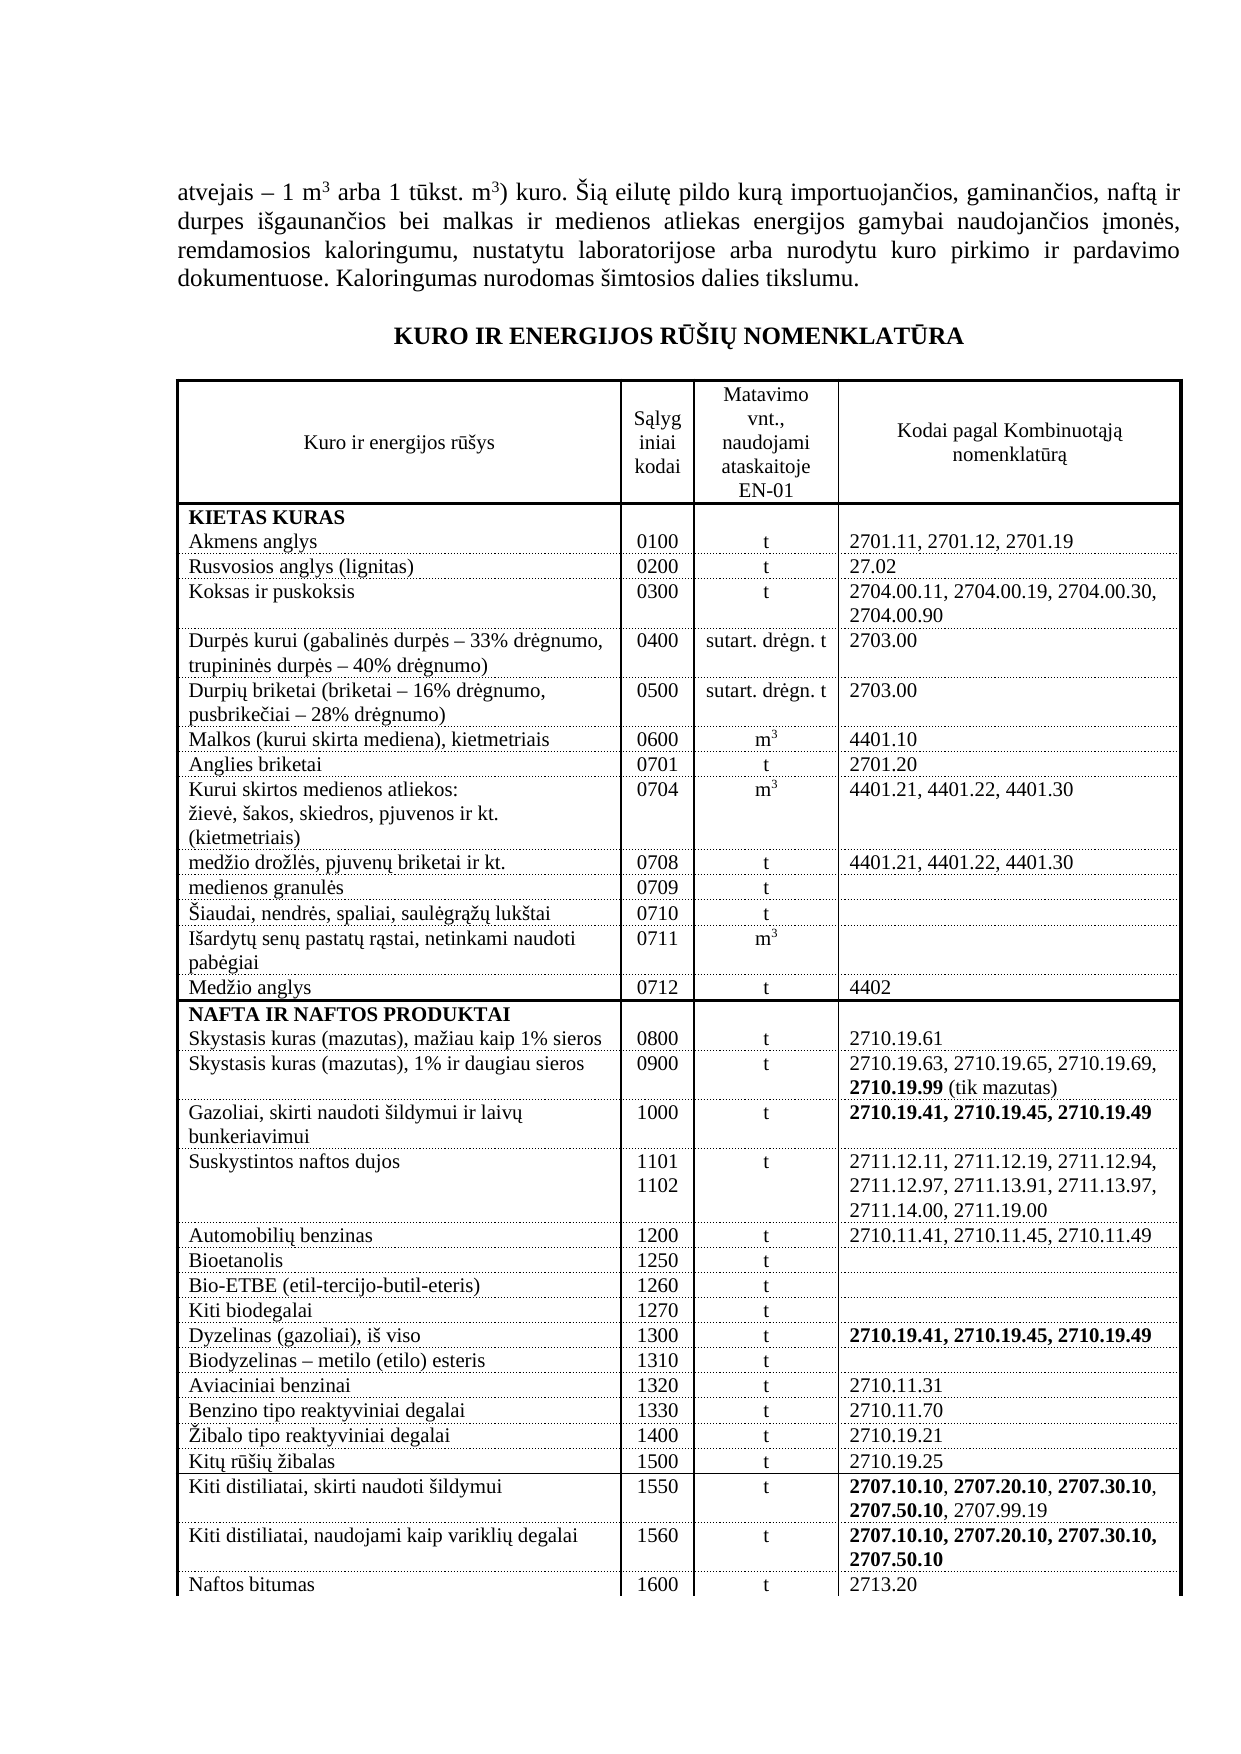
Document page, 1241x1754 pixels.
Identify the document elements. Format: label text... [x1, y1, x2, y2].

table_cell t [695, 1448, 838, 1473]
table_cell [839, 925, 1179, 974]
table_cell Naftos bitumas [179, 1571, 620, 1596]
table_cell Durpių briketai (briketai – 16% drėgnumo, pusbrikečiai – 28% drėgnumo) [179, 677, 620, 726]
table_cell Bio-ETBE (etil-tercijo-butil-eteris) [179, 1272, 620, 1297]
table_cell Benzino tipo reaktyviniai degalai [179, 1397, 620, 1422]
table_cell 1200 [622, 1222, 693, 1247]
table_cell t [695, 1297, 838, 1322]
table_cell 2704.00.11, 2704.00.19, 2704.00.30, 2704.00.90 [839, 578, 1179, 627]
table_cell m3 [695, 726, 838, 751]
table_cell Kitų rūšių žibalas [179, 1448, 620, 1473]
table_cell 1250 [622, 1247, 693, 1272]
table_header Kuro ir energijos rūšys [179, 382, 620, 502]
table_cell KIETAS KURAS [179, 505, 620, 529]
table_cell 1600 [622, 1571, 693, 1596]
table_cell m3 [695, 776, 838, 849]
table_cell 0500 [622, 677, 693, 726]
table_cell 4401.21, 4401.22, 4401.30 [839, 849, 1179, 874]
table_cell t [695, 1099, 838, 1148]
table_cell t [695, 874, 838, 899]
table_cell 2710.11.31 [839, 1372, 1179, 1397]
table_cell Akmens anglys [179, 529, 620, 553]
table_cell t [695, 553, 838, 578]
table_cell t [695, 1397, 838, 1422]
table_cell NAFTA IR NAFTOS PRODUKTAI [179, 1002, 620, 1026]
table_cell [839, 1002, 1179, 1026]
table_cell t [695, 578, 838, 627]
table_cell 27.02 [839, 553, 1179, 578]
table_cell 0704 [622, 776, 693, 849]
table_cell 2703.00 [839, 677, 1179, 726]
table_cell Skystasis kuras (mazutas), mažiau kaip 1% sieros [179, 1026, 620, 1050]
table_cell 1260 [622, 1272, 693, 1297]
table_cell Suskystintos naftos dujos [179, 1148, 620, 1222]
table_cell 2710.19.61 [839, 1026, 1179, 1050]
table_cell Žibalo tipo reaktyviniai degalai [179, 1423, 620, 1447]
table_cell Bioetanolis [179, 1247, 620, 1272]
table_cell t [695, 1026, 838, 1050]
table_cell t [695, 1571, 838, 1596]
table_cell 0300 [622, 578, 693, 627]
table_cell 0200 [622, 553, 693, 578]
table_cell Koksas ir puskoksis [179, 578, 620, 627]
table_cell 1320 [622, 1372, 693, 1397]
table_cell Kiti distiliatai, skirti naudoti šildymui [179, 1474, 620, 1522]
table_cell t [695, 899, 838, 924]
table_cell t [695, 1148, 838, 1222]
table_cell t [695, 849, 838, 874]
table_cell 0712 [622, 974, 693, 999]
table_cell 1310 [622, 1347, 693, 1372]
table_cell 2710.11.70 [839, 1397, 1179, 1422]
table_cell 0708 [622, 849, 693, 874]
table_cell 2710.19.63, 2710.19.65, 2710.19.69, 2710.19.99 (tik mazutas) [839, 1050, 1179, 1099]
table_cell Gazoliai, skirti naudoti šildymui ir laivų bunkeriavimui [179, 1099, 620, 1148]
table_cell 1000 [622, 1099, 693, 1148]
table_cell [839, 1297, 1179, 1322]
table_cell Automobilių benzinas [179, 1222, 620, 1247]
table_cell medžio drožlės, pjuvenų briketai ir kt. [179, 849, 620, 874]
table_cell 1560 [622, 1522, 693, 1571]
table_cell 0900 [622, 1050, 693, 1099]
table_cell [839, 505, 1179, 529]
table_cell 2707.10.10, 2707.20.10, 2707.30.10, 2707.50.10 [839, 1522, 1179, 1571]
table_cell [839, 1272, 1179, 1297]
table_cell 2713.20 [839, 1571, 1179, 1596]
table_cell 2710.19.25 [839, 1448, 1179, 1473]
table_cell 2701.20 [839, 751, 1179, 776]
table_cell Išardytų senų pastatų rąstai, netinkami naudoti pabėgiai [179, 925, 620, 974]
table_cell sutart. drėgn. t [695, 677, 838, 726]
table_cell t [695, 974, 838, 999]
table_cell 0400 [622, 628, 693, 677]
table_cell [839, 899, 1179, 924]
table_cell t [695, 1247, 838, 1272]
table_cell 2703.00 [839, 628, 1179, 677]
table_cell medienos granulės [179, 874, 620, 899]
table_cell 0600 [622, 726, 693, 751]
table_cell Rusvosios anglys (lignitas) [179, 553, 620, 578]
table_cell t [695, 1222, 838, 1247]
table_cell t [695, 1272, 838, 1297]
table_cell 0710 [622, 899, 693, 924]
table_cell 4401.21, 4401.22, 4401.30 [839, 776, 1179, 849]
table_cell [839, 1247, 1179, 1272]
table_cell t [695, 1372, 838, 1397]
table_cell [695, 505, 838, 529]
table_cell 1330 [622, 1397, 693, 1422]
table_cell Skystasis kuras (mazutas), 1% ir daugiau sieros [179, 1050, 620, 1099]
table_header Sąlyginiai kodai [622, 382, 693, 502]
table_cell Šiaudai, nendrės, spaliai, saulėgrąžų lukštai [179, 899, 620, 924]
table_cell 2701.11, 2701.12, 2701.19 [839, 529, 1179, 553]
table_cell t [695, 1050, 838, 1099]
table_cell [622, 505, 693, 529]
table_cell sutart. drėgn. t [695, 628, 838, 677]
table_cell Kurui skirtos medienos atliekos: žievė, šakos, skiedros, pjuvenos ir kt. (kietmetriais) [179, 776, 620, 849]
text atvejais – 1 m3 arba 1 tūkst. m3) kuro. Šią eilutę pildo kurą importuojančios, gaminančios, naftą ir durpes išgaunančios bei malkas ir medienos atliekas energijos gamybai naudojančios įmonės, remdamosios kaloringumu, nustatytu laboratorijose arba nurodytu kuro pirkimo ir pardavimo dokumentuose. Kaloringumas nurodomas šimtosios dalies tikslumu. [177, 177, 1181, 292]
table_cell [839, 1347, 1179, 1372]
table_cell 1101 1102 [622, 1148, 693, 1222]
table_cell 1270 [622, 1297, 693, 1322]
table_cell Kiti distiliatai, naudojami kaip variklių degalai [179, 1522, 620, 1571]
table_cell 1500 [622, 1448, 693, 1473]
table_cell t [695, 529, 838, 553]
table_cell 2710.19.21 [839, 1423, 1179, 1447]
table_cell t [695, 1423, 838, 1447]
table_cell Anglies briketai [179, 751, 620, 776]
table_cell 2707.10.10, 2707.20.10, 2707.30.10, 2707.50.10, 2707.99.19 [839, 1474, 1179, 1522]
table_cell 2710.19.41, 2710.19.45, 2710.19.49 [839, 1099, 1179, 1148]
table_cell Medžio anglys [179, 974, 620, 999]
table_cell Malkos (kurui skirta mediena), kietmetriais [179, 726, 620, 751]
table_cell 0701 [622, 751, 693, 776]
table_cell [839, 874, 1179, 899]
table_cell Dyzelinas (gazoliai), iš viso [179, 1322, 620, 1347]
table_cell 0100 [622, 529, 693, 553]
table_cell 1300 [622, 1322, 693, 1347]
table_cell 4402 [839, 974, 1179, 999]
table_cell Aviaciniai benzinai [179, 1372, 620, 1397]
table_cell 0709 [622, 874, 693, 899]
table_cell 1400 [622, 1423, 693, 1447]
table_cell Kiti biodegalai [179, 1297, 620, 1322]
table_cell 2710.11.41, 2710.11.45, 2710.11.49 [839, 1222, 1179, 1247]
table_cell 1550 [622, 1474, 693, 1522]
table_cell [695, 1002, 838, 1026]
table_cell 2710.19.41, 2710.19.45, 2710.19.49 [839, 1322, 1179, 1347]
table_cell t [695, 751, 838, 776]
text KURO IR ENERGIJOS RŪŠIŲ NOMENKLATŪRA [177, 321, 1181, 350]
table_cell Biodyzelinas – metilo (etilo) esteris [179, 1347, 620, 1372]
table_cell m3 [695, 925, 838, 974]
table_cell [622, 1002, 693, 1026]
table_cell 0800 [622, 1026, 693, 1050]
table_cell 2711.12.11, 2711.12.19, 2711.12.94, 2711.12.97, 2711.13.91, 2711.13.97, 2711.14.00, 2711.19.00 [839, 1148, 1179, 1222]
table_cell t [695, 1522, 838, 1571]
table_cell t [695, 1474, 838, 1522]
table_cell 4401.10 [839, 726, 1179, 751]
table_cell 0711 [622, 925, 693, 974]
table_header Matavimo vnt., naudojami ataskaitoje EN-01 [695, 382, 838, 502]
table_cell t [695, 1347, 838, 1372]
table_cell t [695, 1322, 838, 1347]
table_cell Durpės kurui (gabalinės durpės – 33% drėgnumo, trupininės durpės – 40% drėgnumo) [179, 628, 620, 677]
table_header Kodai pagal kombinuotąją nomenklatūrą [839, 382, 1179, 502]
